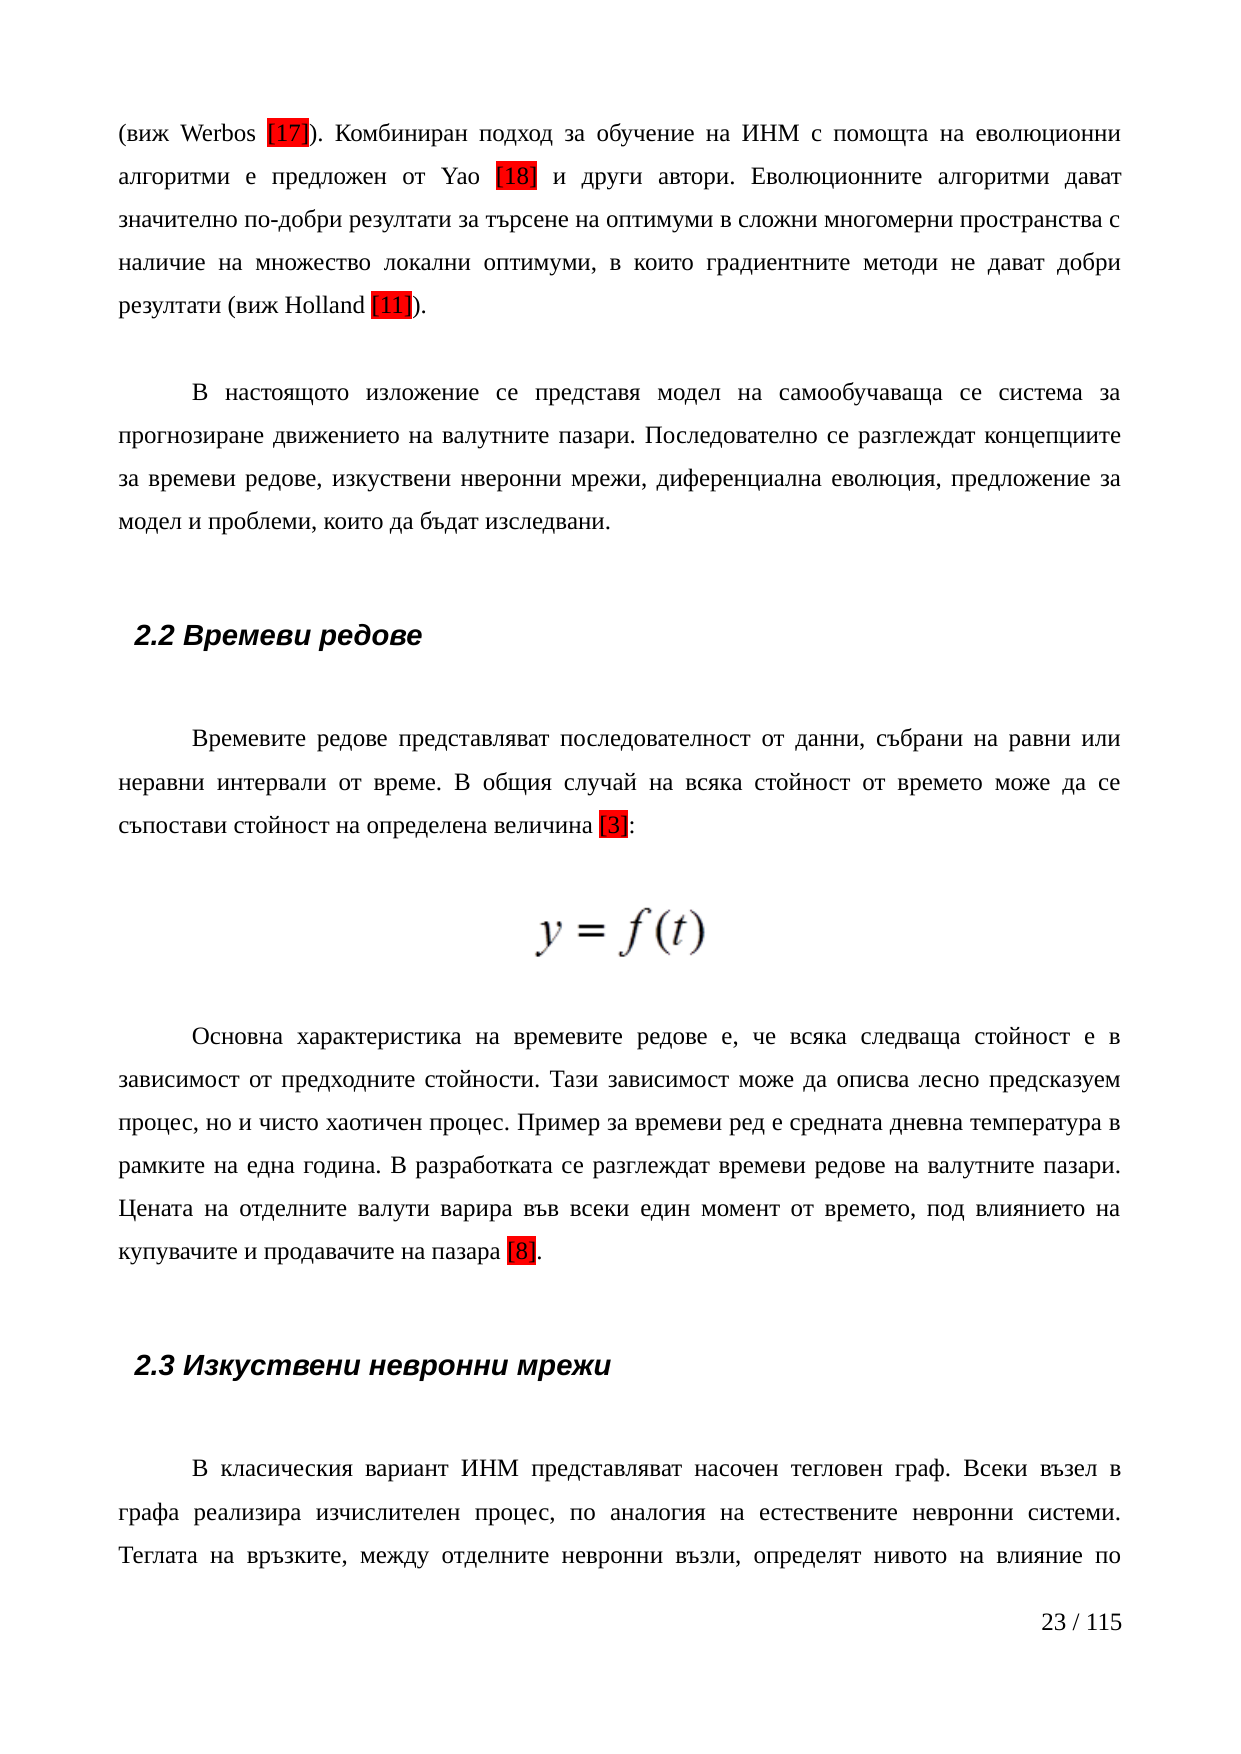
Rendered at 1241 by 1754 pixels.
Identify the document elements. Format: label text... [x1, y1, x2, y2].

text Основна характеристика на времевите редове е, че всяка следваща стойност е в зависимост от предходните стойности. Тази зависимост може да описва лесно предсказуем процес, но и чисто хаотичен процес. Пример за времеви ред е средната дневна температура в рамките на една година. В разработката се разглеждат времеви редове на валутните пазари. Цената на отделните валути варира във всеки един момент от времето, под влиянието на купувачите и продавачите на пазара [8]. [118, 1021, 1122, 1265]
subtitle 2.3 Изкуствени невронни мрежи [118, 1348, 1122, 1381]
subtitle 2.2 Времеви редове [118, 617, 1122, 651]
text (виж Werbos [17]). Комбиниран подход за обучение на ИНМ с помощта на еволюционни алгоритми е предложен от Yao [18] и други автори. Еволюционните алгоритми дават значително по-добри резултати за търсене на оптимуми в сложни многомерни пространства с наличие на множество локални оптимуми, в които градиентните методи не дават добри резултати (виж Holland [11]). [118, 118, 1122, 319]
text В настоящото изложение се представя модел на самообучаваща се система за прогнозиране движението на валутните пазари. Последователно се разглеждат концепциите за времеви редове, изкуствени нверонни мрежи, диференциална еволюция, предложение за модел и проблеми, които да бъдат изследвани. [118, 377, 1122, 535]
text Времевите редове представляват последователност от данни, събрани на равни или неравни интервали от време. В общия случай на всяка стойност от времето може да се съпостави стойност на определена величина [3]: [118, 723, 1122, 838]
text В класическия вариант ИНМ представляват насочен тегловен граф. Всеки възел в графа реализира изчислителен процес, по аналогия на естествените невронни системи. Теглата на връзките, между отделните невронни възли, определят нивото на влияние по [118, 1453, 1122, 1568]
